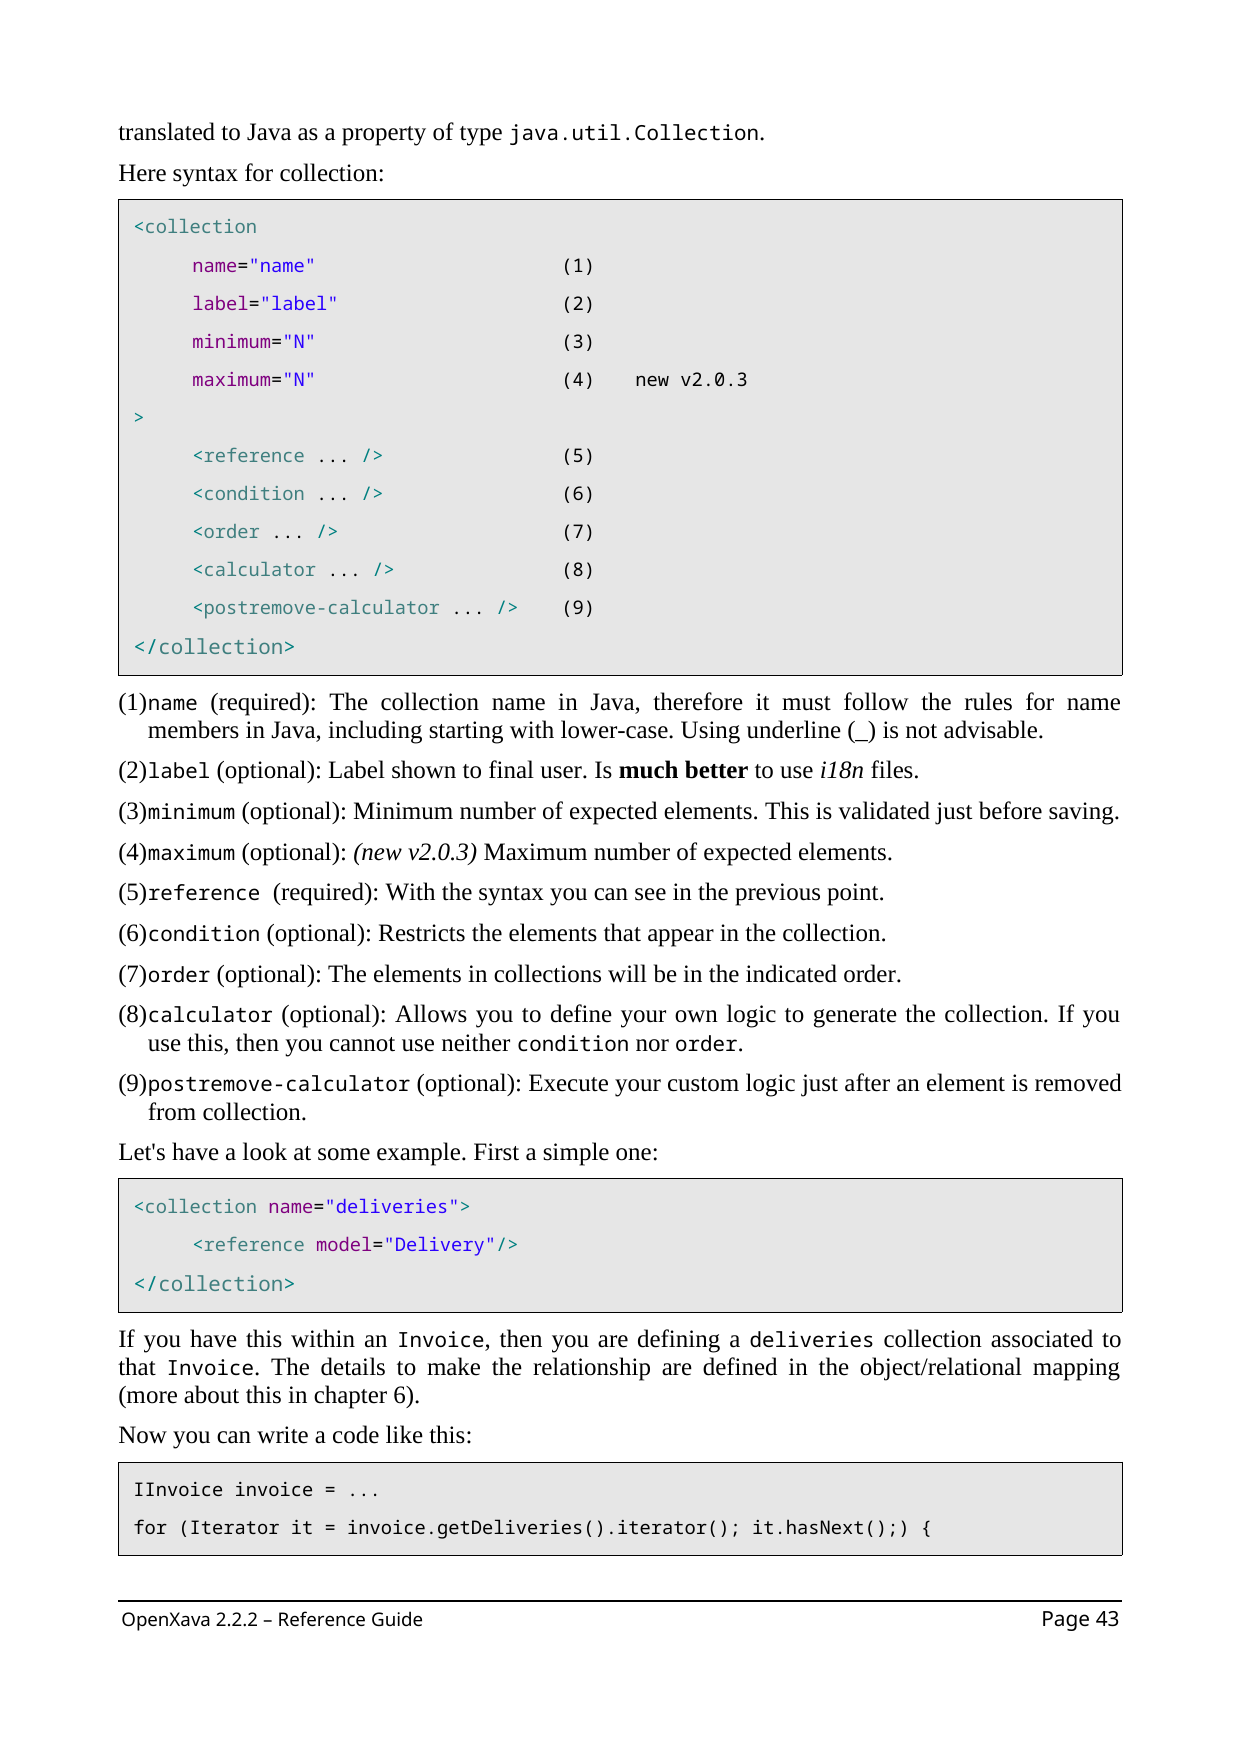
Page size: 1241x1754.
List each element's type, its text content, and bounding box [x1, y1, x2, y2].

text </collection> [119, 617, 1122, 675]
list label (optional): Label shown to final user. Is much better to use i18n files. [118, 756, 1122, 784]
list name (required): The collection name in Java, therefore it must follow the rules for name members in Java, including starting with lower-case. Using underline (_) is not advisable. [118, 688, 1122, 744]
text name="name" (1) [119, 237, 1122, 275]
text > [119, 389, 1122, 427]
text <collection [119, 200, 1122, 237]
text If you have this within an Invoice, then you are defining a deliveries collection associated to that Invoice. The details to make the relationship are defined in the object/relational mapping (more about this in chapter 6). [118, 1325, 1122, 1409]
list maximum (optional): (new v2.0.3) Maximum number of expected elements. [118, 838, 1122, 866]
text minimum="N" (3) [119, 313, 1122, 351]
text <postremove-calculator ... /> (9) [119, 579, 1122, 617]
text maximum="N" (4) new v2.0.3 [119, 351, 1122, 389]
list order (optional): The elements in collections will be in the indicated order. [118, 960, 1122, 988]
list calculator (optional): Allows you to define your own logic to generate the collection. If you use this, then you cannot use neither condition nor order. [118, 1001, 1122, 1057]
text Here syntax for collection: [118, 159, 1122, 187]
text <collection name="deliveries"> [119, 1179, 1122, 1216]
list minimum (optional): Minimum number of expected elements. This is validated just before saving. [118, 797, 1122, 825]
text <reference model="Delivery"/> [119, 1216, 1122, 1254]
text <order ... /> (7) [119, 503, 1122, 541]
text <calculator ... /> (8) [119, 541, 1122, 579]
list condition (optional): Restricts the elements that appear in the collection. [118, 919, 1122, 947]
text for (Iterator it = invoice.getDeliveries().iterator(); it.hasNext();) { [119, 1500, 1122, 1555]
text <condition ... /> (6) [119, 465, 1122, 503]
text </collection> [119, 1254, 1122, 1312]
text Now you can write a code like this: [118, 1421, 1122, 1449]
text <reference ... /> (5) [119, 427, 1122, 465]
list postremove-calculator (optional): Execute your custom logic just after an element is removed from collection. [118, 1069, 1122, 1126]
text Let's have a look at some example. First a simple one: [118, 1138, 1122, 1166]
text translated to Java as a property of type java.util.Collection. [118, 118, 1122, 146]
text IInvoice invoice = ... [119, 1463, 1122, 1500]
text label="label" (2) [119, 275, 1122, 313]
list reference (required): With the syntax you can see in the previous point. [118, 878, 1122, 907]
